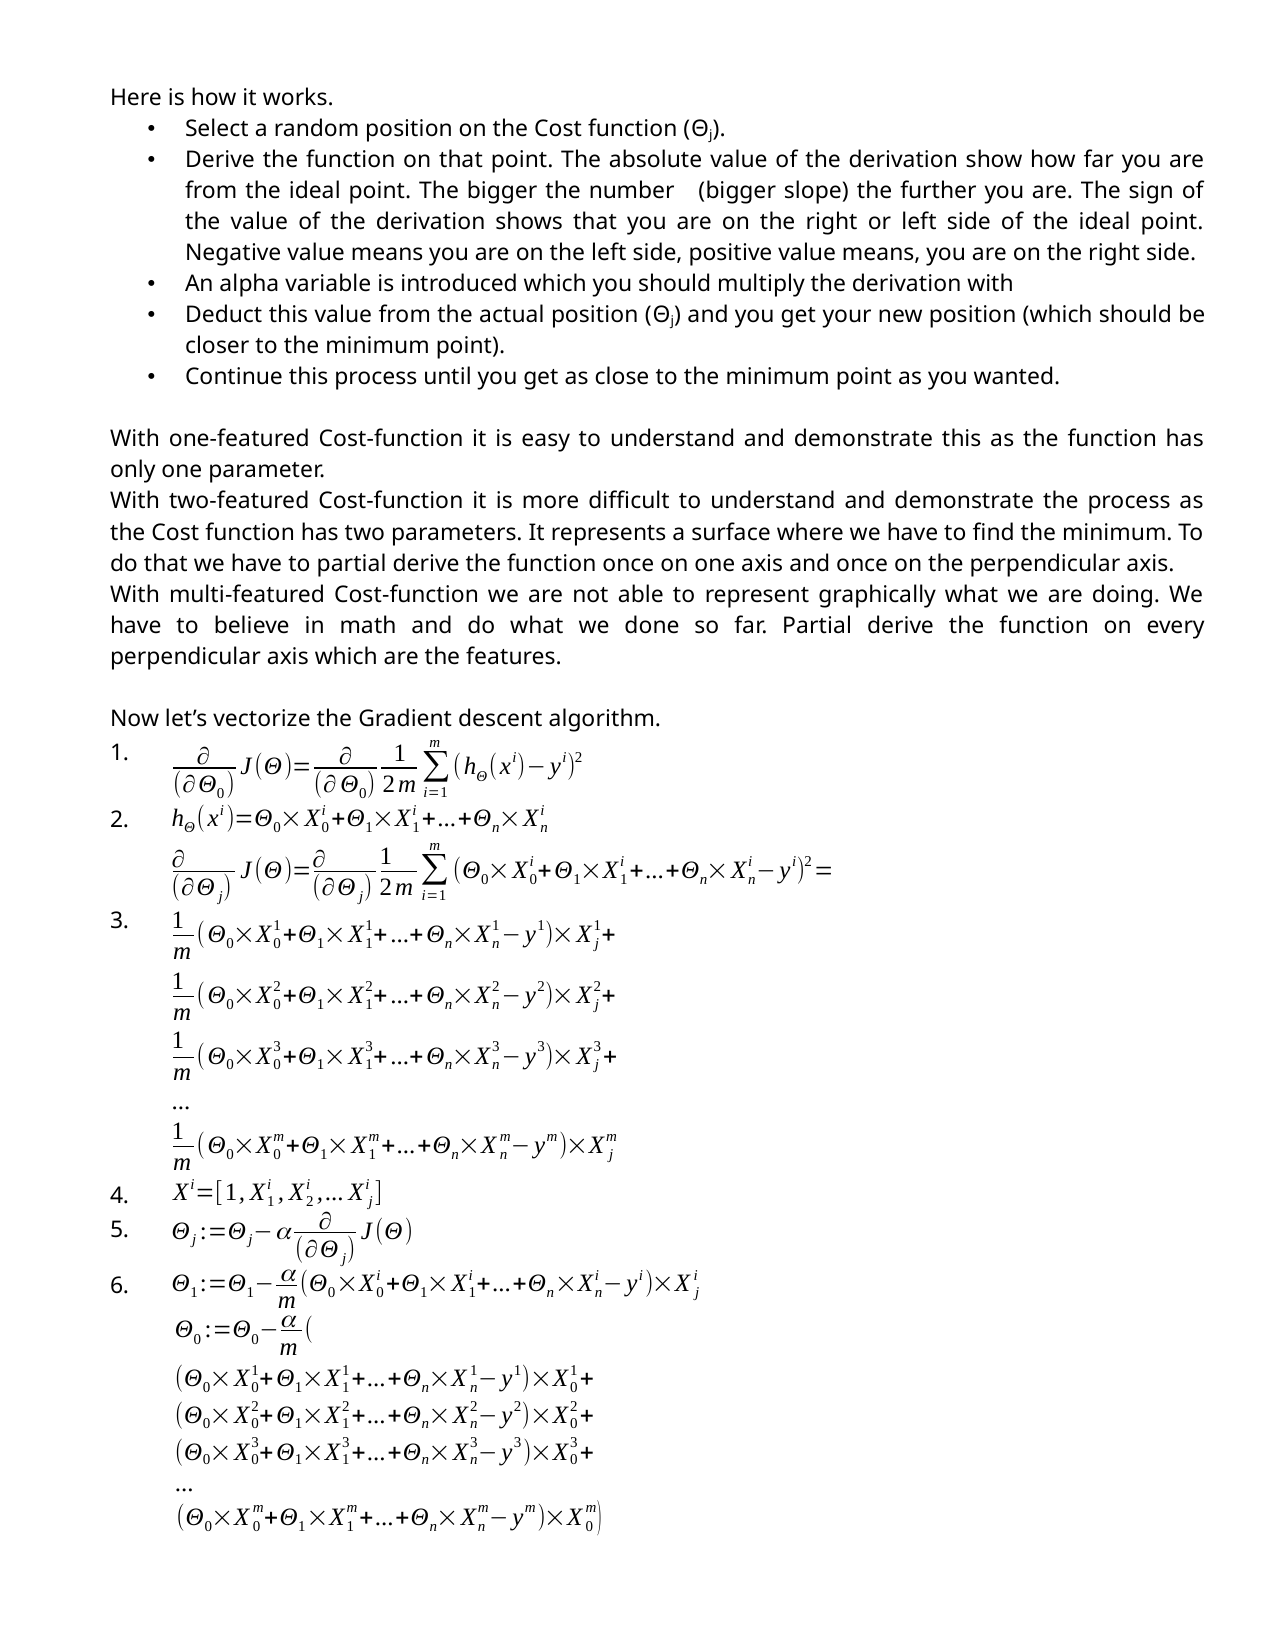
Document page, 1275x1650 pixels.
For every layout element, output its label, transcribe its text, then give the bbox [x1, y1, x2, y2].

text With one-featured Cost-function it is easy to understand and demonstrate this as the function has only one parameter. [110, 422, 1206, 484]
text 3. [110, 836, 1206, 1176]
text 6. [110, 1266, 1206, 1314]
list Deduct this value from the actual position (Θj) and you get your new position (which should be closer to the minimum point). [147, 298, 1206, 360]
text With multi-featured Cost-function we are not able to represent graphically what we are doing. We have to believe in math and do what we done so far. Partial derive the function on every perpendicular axis which are the features. [110, 578, 1206, 671]
list Select a random position on the Cost function (Θj). [147, 112, 1206, 143]
list Derive the function on that point. The absolute value of the derivation show how far you are from the ideal point. The bigger the number (bigger slope) the further you are. The sign of the value of the derivation shows that you are on the right or left side of the ideal point. Negative value means you are on the left side, positive value means, you are on the right side. [147, 143, 1206, 267]
list Continue this process until you get as close to the minimum point as you wanted. [147, 360, 1206, 391]
text 1. [110, 733, 1206, 801]
list An alpha variable is introduced which you should multiply the derivation with [147, 267, 1206, 298]
text Here is how it works. [110, 81, 1206, 112]
text 2. [110, 801, 1206, 836]
text Now let’s vectorize the Gradient descent algorithm. [110, 702, 1206, 733]
text With two-featured Cost-function it is more difficult to understand and demonstrate the process as the Cost function has two parameters. It represents a surface where we have to find the minimum. To do that we have to partial derive the function once on one axis and once on the perpendicular axis. [110, 484, 1206, 578]
text 5. [110, 1210, 1206, 1266]
text 4. [110, 1176, 1206, 1210]
